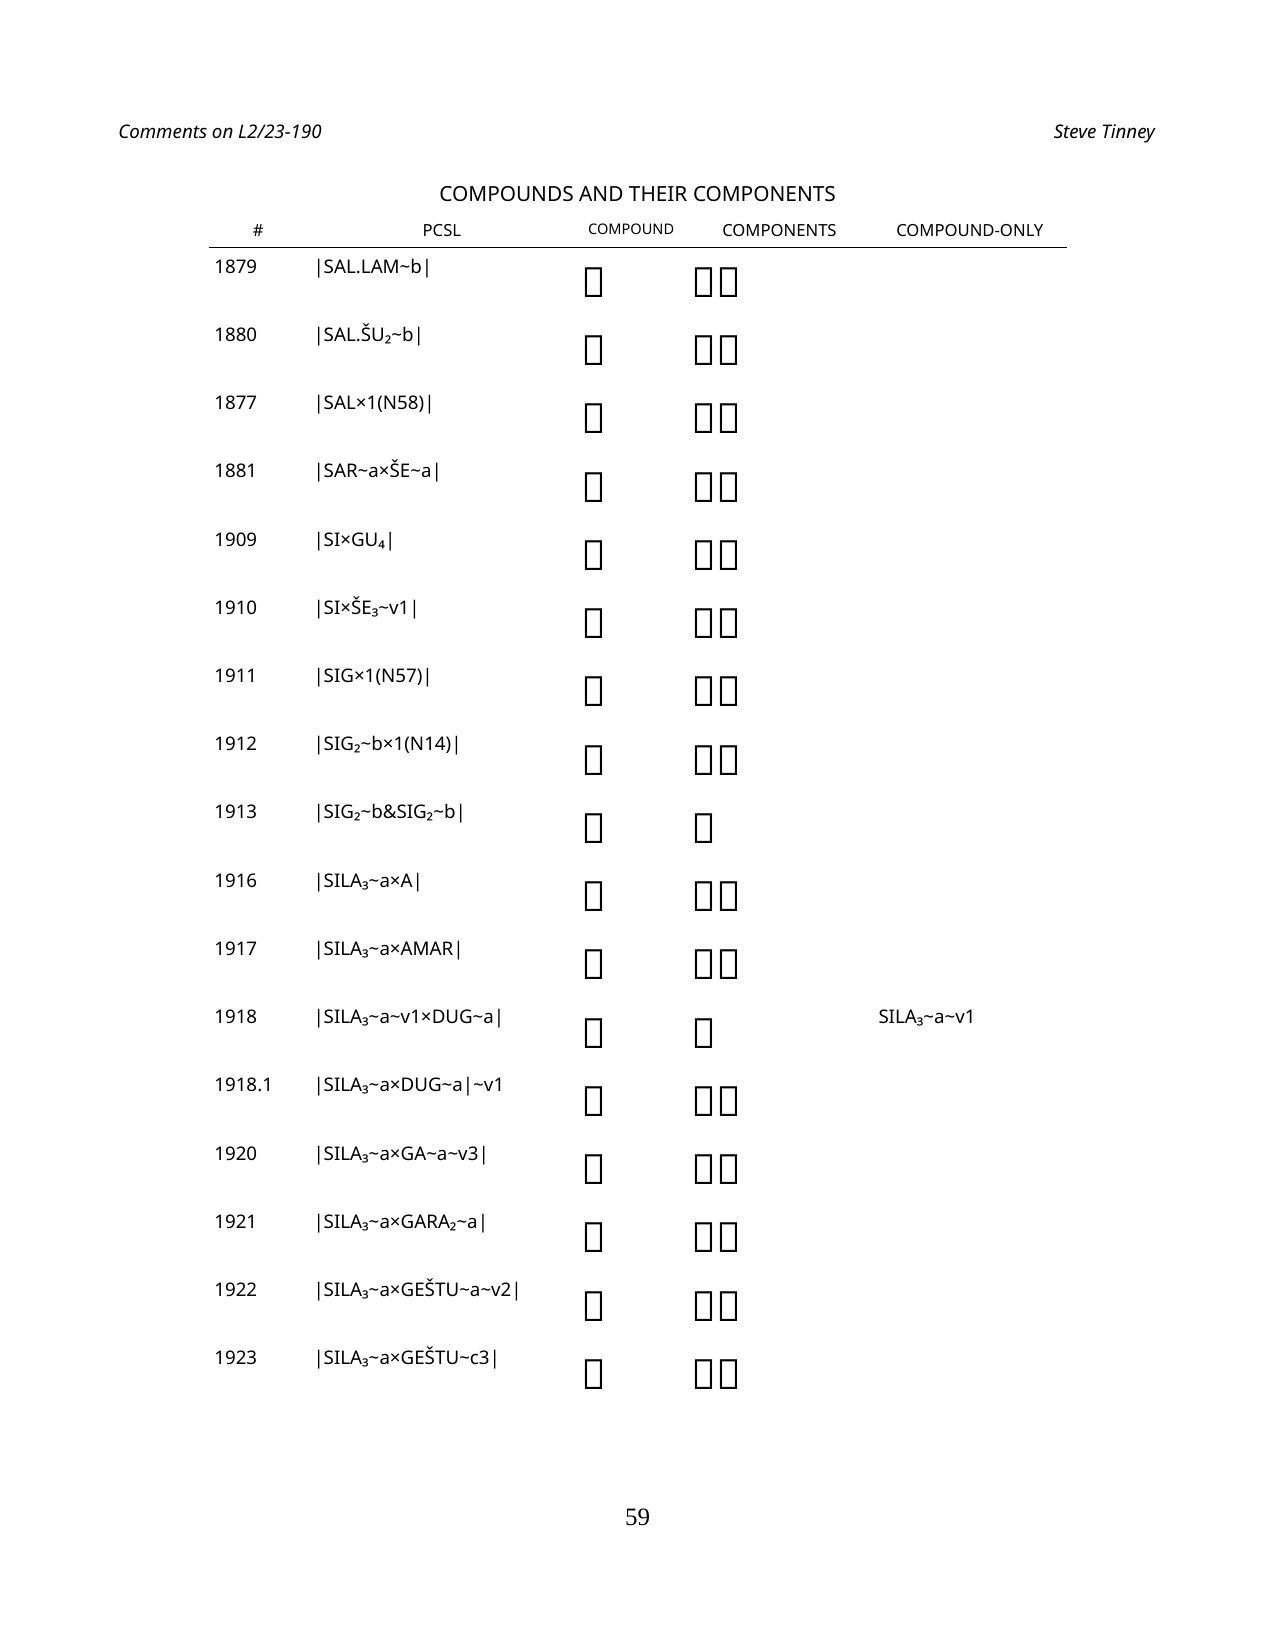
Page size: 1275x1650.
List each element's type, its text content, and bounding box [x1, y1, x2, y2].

table_cell 𒷨 [576, 452, 686, 520]
table_cell 𒞘 [686, 998, 872, 1066]
table_cell 𒦳𒣳 [686, 248, 872, 315]
table_cell 𒨱𒟘 [686, 1134, 872, 1202]
table_cell 𒸕 [576, 1339, 686, 1407]
table_cell [873, 452, 1067, 520]
table_cell |SI×ŠE₃~v1| [308, 588, 576, 657]
table_cell [873, 930, 1067, 998]
table_cell PCSL [308, 213, 576, 247]
table_cell |SILA₃~a×GARA₂~a| [308, 1203, 576, 1271]
table_cell 𒸇 [576, 588, 686, 657]
table_cell 1920 [209, 1134, 308, 1202]
table_cell 𒸊 [576, 793, 686, 861]
table_cell 1922 [209, 1271, 308, 1339]
table_cell 1921 [209, 1203, 308, 1271]
table_cell 𒸉 [576, 725, 686, 793]
table_cell 1917 [209, 930, 308, 998]
table_cell |SI×GU₄| [308, 520, 576, 588]
table_cell |SILA₃~a×DUG~a|~v1 [308, 1066, 576, 1134]
table_cell 𒸆 [576, 520, 686, 588]
table_cell 𒦺𒧖 [686, 452, 872, 520]
table_cell [873, 1203, 1067, 1271]
table_cell 𒸏 [576, 998, 686, 1066]
table_cell |SIG×1(N57)| [308, 657, 576, 725]
table_cell |SIG₂~b&SIG₂~b| [308, 793, 576, 861]
table_cell COMPONENTS [686, 213, 872, 247]
table_cell [873, 1271, 1067, 1339]
table_cell [873, 657, 1067, 725]
table_cell [873, 861, 1067, 929]
table_cell |SILA₃~a×GEŠTU~c3| [308, 1339, 576, 1407]
table_cell 1880 [209, 315, 308, 384]
table_cell 1910 [209, 588, 308, 657]
table_cell 𒨤𒖑 [686, 725, 872, 793]
table_cell 𒨓𒧛 [686, 588, 872, 657]
table_cell 1912 [209, 725, 308, 793]
table_cell 𒸔 [576, 1271, 686, 1339]
table_cell 1879 [209, 248, 308, 315]
table_cell COMPOUND-ONLY [873, 213, 1067, 247]
table_cell 𒨱𒠃 [686, 1271, 872, 1339]
table_cell [873, 1339, 1067, 1407]
table_header COMPOUNDS AND THEIR COMPONENTS [209, 173, 1067, 213]
table_cell 𒨜𒗚 [686, 657, 872, 725]
table_cell |SAR~a×ŠE~a| [308, 452, 576, 520]
table_cell [873, 725, 1067, 793]
table_cell 1877 [209, 384, 308, 452]
table_cell 𒦳𒗛 [686, 384, 872, 452]
table_cell [873, 384, 1067, 452]
table_cell |SILA₃~a×A| [308, 861, 576, 929]
table_cell 1918.1 [209, 1066, 308, 1134]
table_cell 1909 [209, 520, 308, 588]
table_cell [873, 588, 1067, 657]
table_cell |SILA₃~a×GEŠTU~a~v2| [308, 1271, 576, 1339]
table_cell 1918 [209, 998, 308, 1066]
table_cell 𒸐 [576, 1066, 686, 1134]
table_cell [873, 315, 1067, 384]
table_cell 1916 [209, 861, 308, 929]
table_cell 𒨱𒜋 [686, 930, 872, 998]
table_cell 𒸓 [576, 1203, 686, 1271]
table_cell 𒸍 [576, 861, 686, 929]
table_cell |SILA₃~a~v1×DUG~a| [308, 998, 576, 1066]
table_cell [873, 520, 1067, 588]
table_cell |SILA₃~a×GA~a~v3| [308, 1134, 576, 1202]
table_cell 𒸈 [576, 657, 686, 725]
table_cell 𒨓𒠵 [686, 520, 872, 588]
table_cell |SAL.LAM~b| [308, 248, 576, 315]
table_cell 𒨱𒟼 [686, 1203, 872, 1271]
table_cell 1923 [209, 1339, 308, 1407]
table_cell |SAL×1(N58)| [308, 384, 576, 452]
table_cell [873, 1134, 1067, 1202]
table_cell 𒨤 [686, 793, 872, 861]
table_cell |SILA₃~a×AMAR| [308, 930, 576, 998]
table_cell 𒦳𒨈 [686, 315, 872, 384]
table_cell 1913 [209, 793, 308, 861]
table_cell [873, 793, 1067, 861]
table_cell # [209, 213, 308, 247]
table_cell 𒸎 [576, 930, 686, 998]
table_cell 1881 [209, 452, 308, 520]
table_cell COMPOUND [576, 213, 686, 247]
table_cell [873, 248, 1067, 315]
table_cell 𒨱𒞘 [686, 1066, 872, 1134]
table_cell [873, 1066, 1067, 1134]
table_cell |SIG₂~b×1(N14)| [308, 725, 576, 793]
table_cell 𒨱𒛧 [686, 861, 872, 929]
table_cell 𒷤 [576, 384, 686, 452]
table_cell 𒨱𒠅 [686, 1339, 872, 1407]
table_cell SILA₃~a~v1 [873, 998, 1067, 1066]
table_cell 𒷦 [576, 248, 686, 315]
table_cell 𒷧 [576, 315, 686, 384]
table_cell 𒸒 [576, 1134, 686, 1202]
table_cell |SAL.ŠU₂~b| [308, 315, 576, 384]
table_cell 1911 [209, 657, 308, 725]
